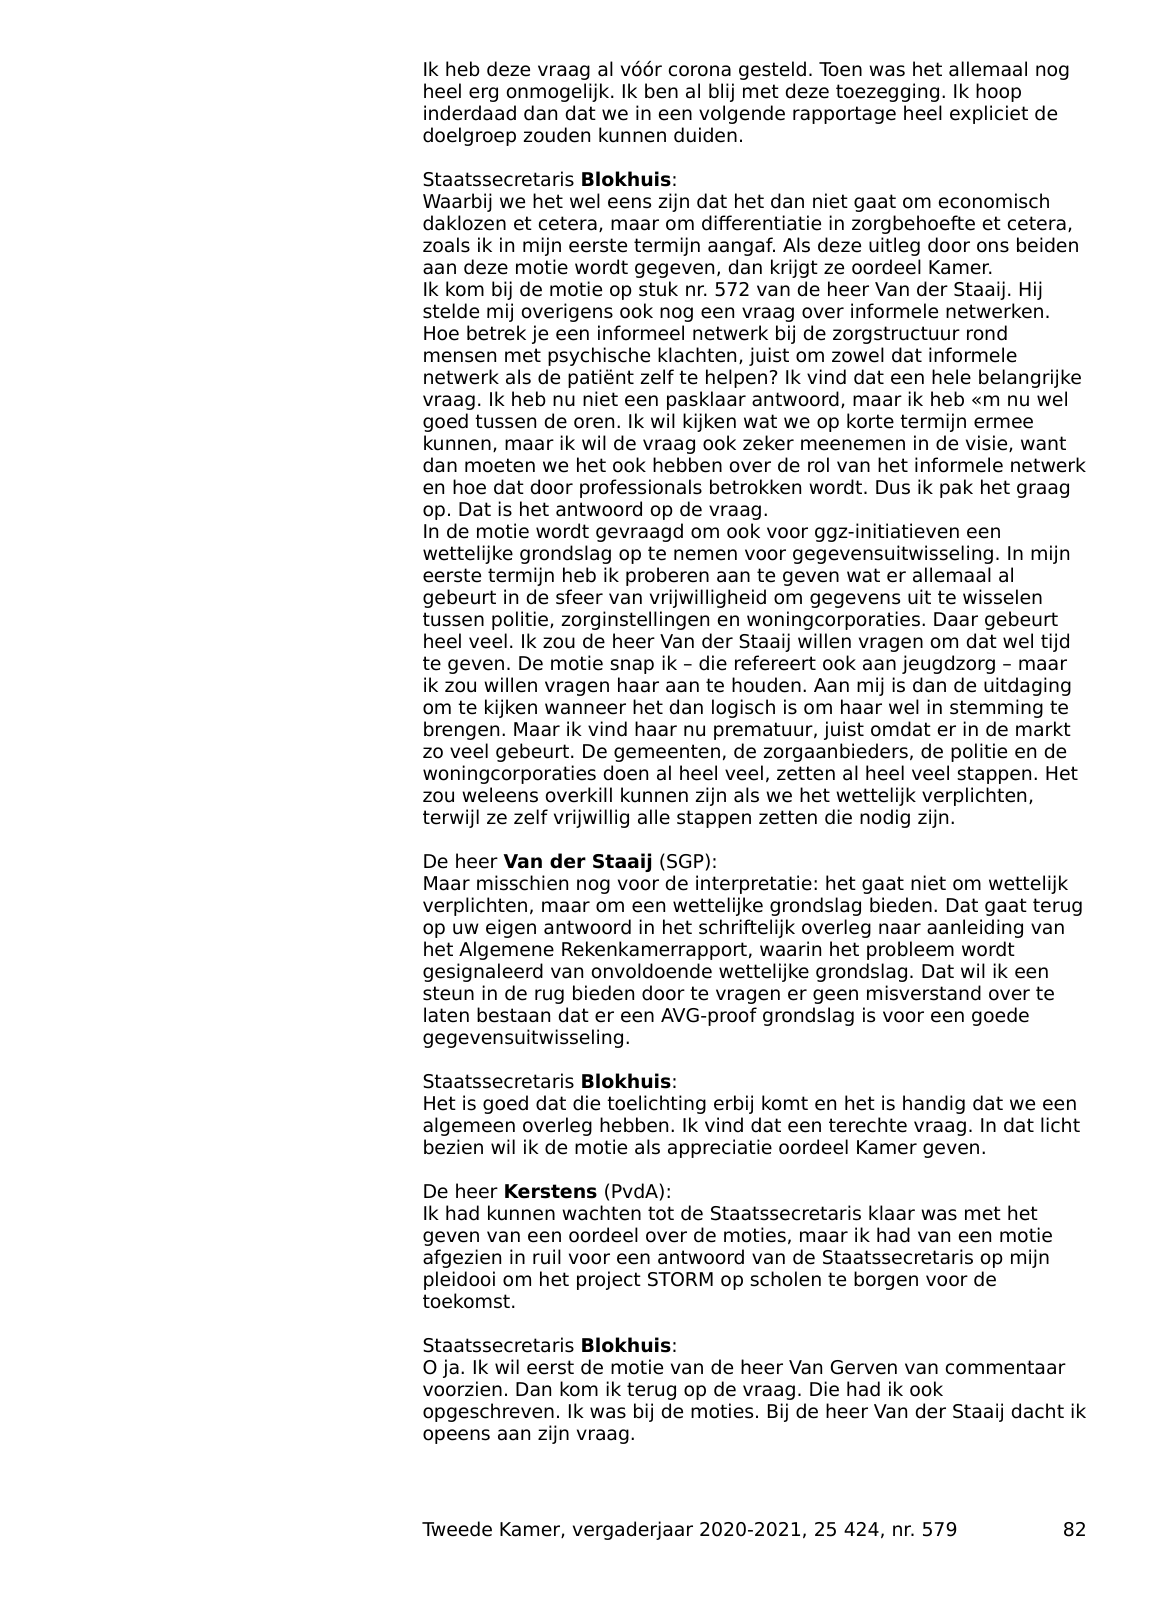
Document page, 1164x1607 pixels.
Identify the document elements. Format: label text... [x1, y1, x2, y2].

text Staatssecretaris Blokhuis: [422, 169, 1087, 191]
text Staatssecretaris Blokhuis: [422, 1071, 1087, 1093]
text De heer Kerstens (PvdA): [422, 1181, 1087, 1203]
text In de motie wordt gevraagd om ook voor ggz-initiatieven een wettelijke grondslag op te nemen voor gegevensuitwisseling. In mijn eerste termijn heb ik proberen aan te geven wat er allemaal al gebeurt in de sfeer van vrijwilligheid om gegevens uit te wisselen tussen politie, zorginstellingen en woningcorporaties. Daar gebeurt heel veel. Ik zou de heer Van der Staaij willen vragen om dat wel tijd te geven. De motie snap ik – die refereert ook aan jeugdzorg – maar ik zou willen vragen haar aan te houden. Aan mij is dan de uitdaging om te kijken wanneer het dan logisch is om haar wel in stemming te brengen. Maar ik vind haar nu prematuur, juist omdat er in de markt zo veel gebeurt. De gemeenten, de zorgaanbieders, de politie en de woningcorporaties doen al heel veel, zetten al heel veel stappen. Het zou weleens overkill kunnen zijn als we het wettelijk verplichten, terwijl ze zelf vrijwillig alle stappen zetten die nodig zijn. [422, 521, 1087, 828]
text O ja. Ik wil eerst de motie van de heer Van Gerven van commentaar voorzien. Dan kom ik terug op de vraag. Die had ik ook opgeschreven. Ik was bij de moties. Bij de heer Van der Staaij dacht ik opeens aan zijn vraag. [422, 1357, 1087, 1445]
text Waarbij we het wel eens zijn dat het dan niet gaat om economisch daklozen et cetera, maar om differentiatie in zorgbehoefte et cetera, zoals ik in mijn eerste termijn aangaf. Als deze uitleg door ons beiden aan deze motie wordt gegeven, dan krijgt ze oordeel Kamer. [422, 191, 1087, 279]
text Ik had kunnen wachten tot de Staatssecretaris klaar was met het geven van een oordeel over de moties, maar ik had van een motie afgezien in ruil voor een antwoord van de Staatssecretaris op mijn pleidooi om het project STORM op scholen te borgen voor de toekomst. [422, 1203, 1087, 1313]
text Maar misschien nog voor de interpretatie: het gaat niet om wettelijk verplichten, maar om een wettelijke grondslag bieden. Dat gaat terug op uw eigen antwoord in het schriftelijk overleg naar aanleiding van het Algemene Rekenkamerrapport, waarin het probleem wordt gesignaleerd van onvoldoende wettelijke grondslag. Dat wil ik een steun in de rug bieden door te vragen er geen misverstand over te laten bestaan dat er een AVG-proof grondslag is voor een goede gegevensuitwisseling. [422, 873, 1087, 1048]
text Ik kom bij de motie op stuk nr. 572 van de heer Van der Staaij. Hij stelde mij overigens ook nog een vraag over informele netwerken. Hoe betrek je een informeel netwerk bij de zorgstructuur rond mensen met psychische klachten, juist om zowel dat informele netwerk als de patiënt zelf te helpen? Ik vind dat een hele belangrijke vraag. Ik heb nu niet een pasklaar antwoord, maar ik heb «m nu wel goed tussen de oren. Ik wil kijken wat we op korte termijn ermee kunnen, maar ik wil de vraag ook zeker meenemen in de visie, want dan moeten we het ook hebben over de rol van het informele netwerk en hoe dat door professionals betrokken wordt. Dus ik pak het graag op. Dat is het antwoord op de vraag. [422, 279, 1087, 521]
text Het is goed dat die toelichting erbij komt en het is handig dat we een algemeen overleg hebben. Ik vind dat een terechte vraag. In dat licht bezien wil ik de motie als appreciatie oordeel Kamer geven. [422, 1093, 1087, 1159]
text Ik heb deze vraag al vóór corona gesteld. Toen was het allemaal nog heel erg onmogelijk. Ik ben al blij met deze toezegging. Ik hoop inderdaad dan dat we in een volgende rapportage heel expliciet de doelgroep zouden kunnen duiden. [422, 59, 1087, 147]
text Staatssecretaris Blokhuis: [422, 1335, 1087, 1357]
text De heer Van der Staaij (SGP): [422, 851, 1087, 873]
